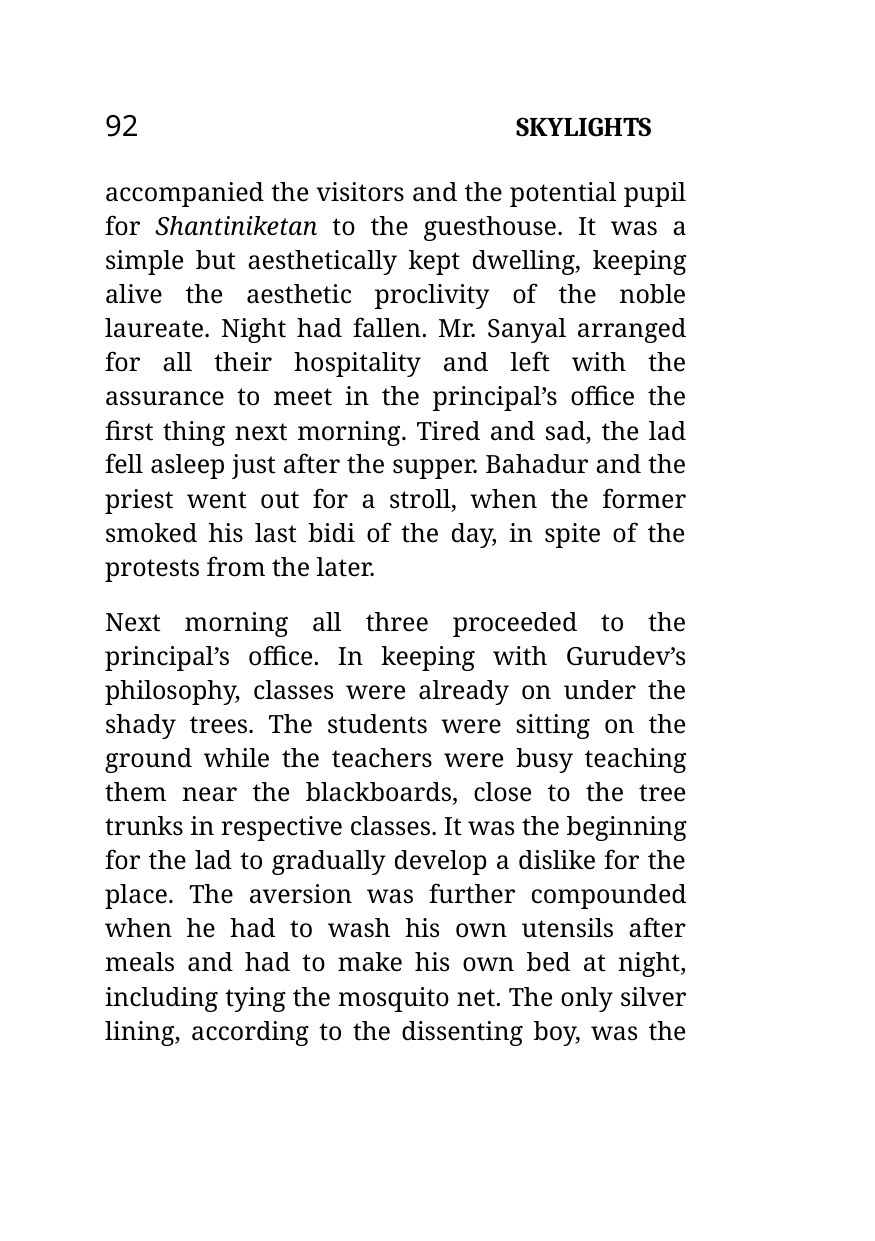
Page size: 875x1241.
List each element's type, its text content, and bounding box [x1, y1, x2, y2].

text Next morning all three proceeded to the principal’s office. In keeping with Gurudev’s philosophy, classes were already on under the shady trees. The students were sitting on the ground while the teachers were busy teaching them near the blackboards, close to the tree trunks in respective classes. It was the beginning for the lad to gradually develop a dislike for the place. The aversion was further compounded when he had to wash his own utensils after meals and had to make his own bed at night, including tying the mosquito net. The only silver lining, according to the dissenting boy, was the [105, 604, 687, 1047]
text accompanied the visitors and the potential pupil for Shantiniketan to the guesthouse. It was a simple but aesthetically kept dwelling, keeping alive the aesthetic proclivity of the noble laureate. Night had fallen. Mr. Sanyal arranged for all their hospitality and left with the assurance to meet in the principal’s office the first thing next morning. Tired and sad, the lad fell asleep just after the supper. Bahadur and the priest went out for a stroll, when the former smoked his last bidi of the day, in spite of the protests from the later. [105, 175, 687, 583]
